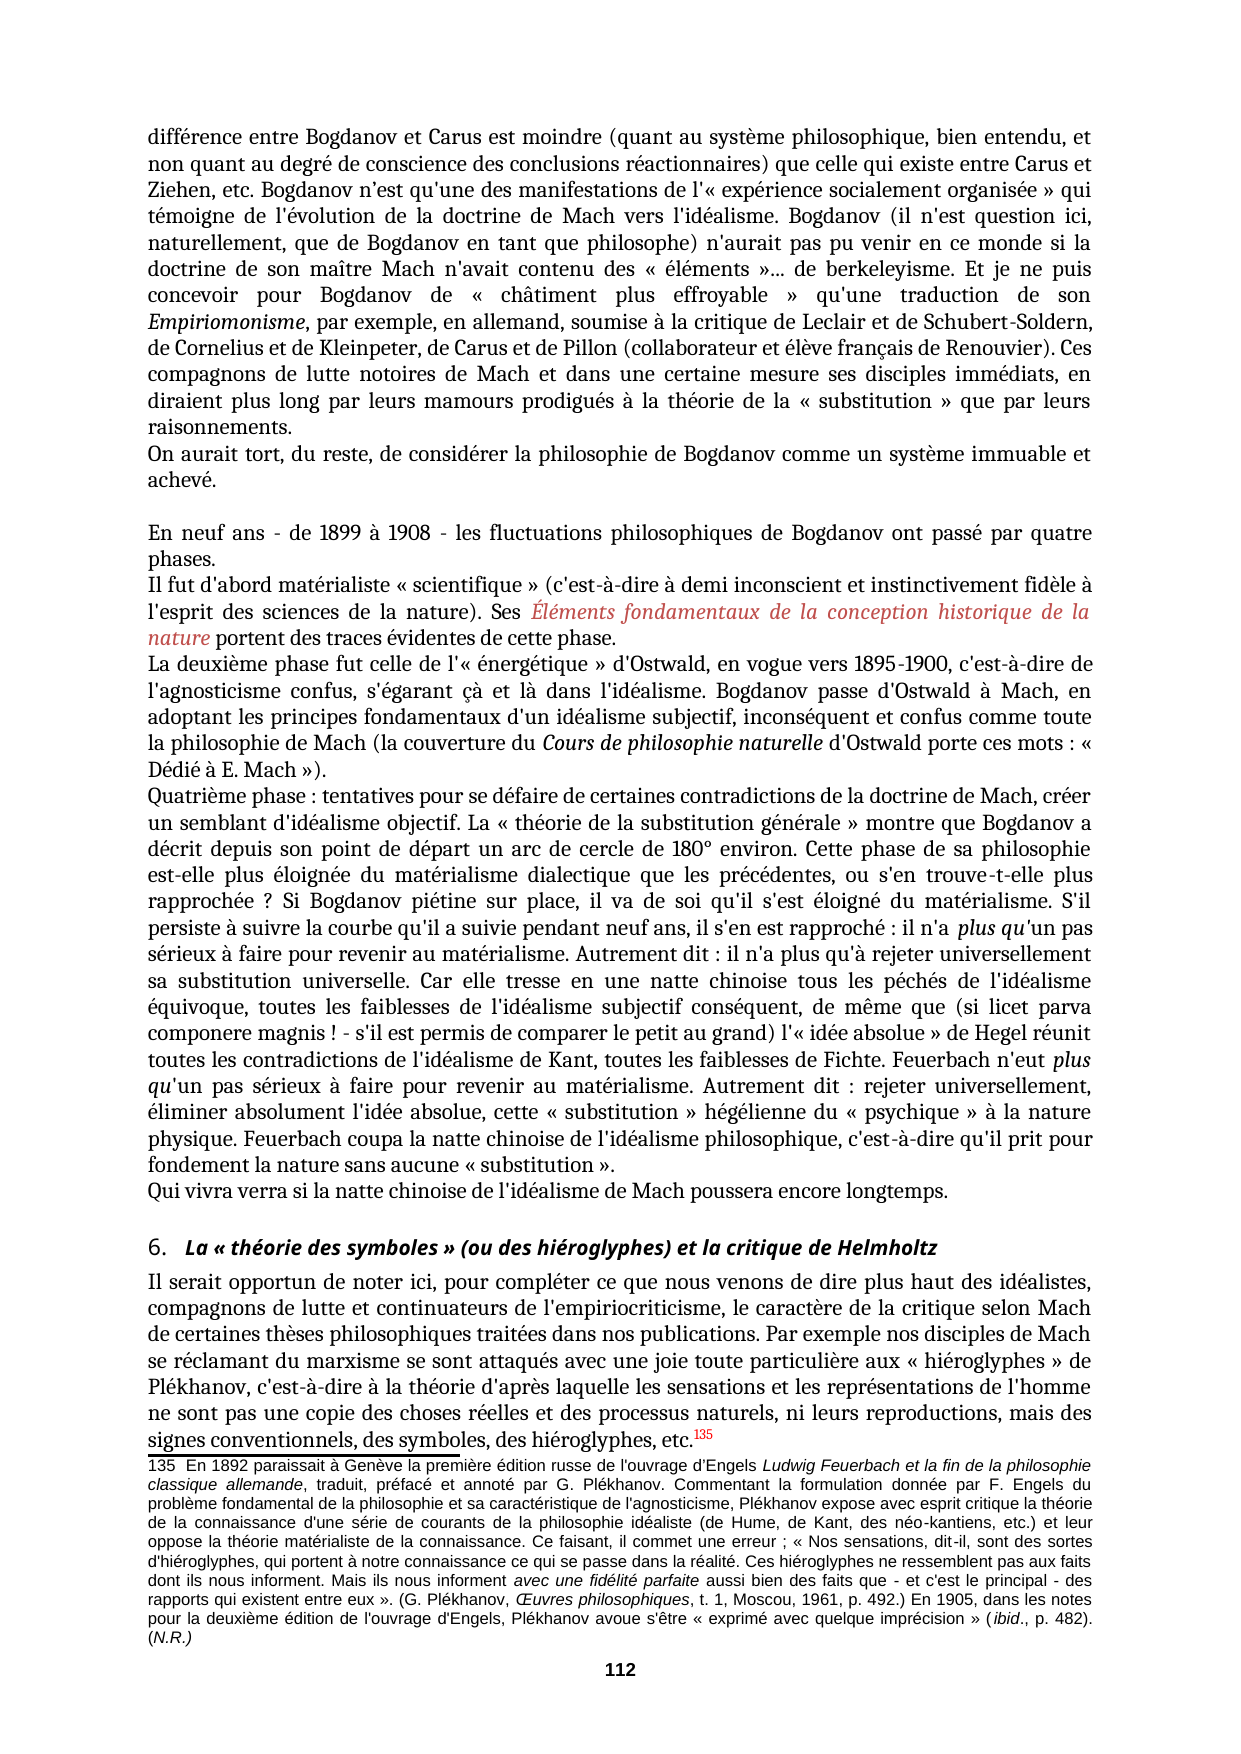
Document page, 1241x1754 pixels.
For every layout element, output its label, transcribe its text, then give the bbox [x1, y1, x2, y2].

text différence entre Bogdanov et Carus est moindre (quant au système philosophique, bien entendu, et non quant au degré de conscience des conclusions réactionnaires) que celle qui existe entre Carus et Ziehen, etc. Bogdanov n’est qu'une des manifestations de l'« expérience socialement organisée » qui témoigne de l'évolution de la doctrine de Mach vers l'idéalisme. Bogdanov (il n'est question ici, naturellement, que de Bogdanov en tant que philosophe) n'aurait pas pu venir en ce monde si la doctrine de son maître Mach n'avait contenu des « éléments »... de berkeleyisme. Et je ne puis concevoir pour Bogdanov de « châtiment plus effroyable » qu'une traduction de son Empiriomonisme, par exemple, en allemand, soumise à la critique de Leclair et de Schubert‑Soldern, de Cornelius et de Kleinpeter, de Carus et de Pillon (collaborateur et élève français de Renouvier). Ces compagnons de lutte notoires de Mach et dans une certaine mesure ses disciples immédiats, en diraient plus long par leurs mamours prodigués à la théorie de la « substitution » que par leurs raisonnements. [148, 124, 1093, 440]
text Qui vivra verra si la natte chinoise de l'idéalisme de Mach poussera encore longtemps. [148, 1178, 1093, 1204]
subtitle La « théorie des symboles » (ou des hiéroglyphes) et la critique de Helmholtz [148, 1231, 1093, 1262]
text Il serait opportun de noter ici, pour compléter ce que nous venons de dire plus haut des idéalistes, compagnons de lutte et continuateurs de l'empiriocriticisme, le caractère de la critique selon Mach de certaines thèses philosophiques traitées dans nos publications. Par exemple nos disciples de Mach se réclamant du marxisme se sont attaqués avec une joie toute particulière aux « hiéroglyphes » de Plékhanov, c'est‑à‑dire à la théorie d'après laquelle les sensations et les représentations de l'homme ne sont pas une copie des choses réelles et des processus naturels, ni leurs reproductions, mais des signes conventionnels, des symboles, des hiéroglyphes, etc. [148, 1268, 1093, 1453]
text Il fut d'abord matérialiste « scientifique » (c'est‑à‑dire à demi inconscient et instinctivement fidèle à l'esprit des sciences de la nature). Ses Éléments fondamentaux de la conception historique de la nature portent des traces évidentes de cette phase. [148, 572, 1093, 651]
text On aurait tort, du reste, de considérer la philosophie de Bogdanov comme un système immuable et achevé. [148, 440, 1093, 493]
text Quatrième phase : tentatives pour se défaire de certaines contradictions de la doctrine de Mach, créer un semblant d'idéalisme objectif. La « théorie de la substitution générale » montre que Bogdanov a décrit depuis son point de départ un arc de cercle de 180° environ. Cette phase de sa philosophie est‑elle plus éloignée du matérialisme dialectique que les précédentes, ou s'en trouve‑t‑elle plus rapprochée ? Si Bogdanov piétine sur place, il va de soi qu'il s'est éloigné du matérialisme. S'il persiste à suivre la courbe qu'il a suivie pendant neuf ans, il s'en est rapproché : il n'a plus qu'un pas sérieux à faire pour revenir au matérialisme. Autrement dit : il n'a plus qu'à rejeter universellement sa substitution universelle. Car elle tresse en une natte chinoise tous les péchés de l'idéalisme équivoque, toutes les faiblesses de l'idéalisme subjectif conséquent, de même que (si licet parva componere magnis ! ‑ s'il est permis de comparer le petit au grand) l'« idée absolue » de Hegel réunit toutes les contradictions de l'idéalisme de Kant, toutes les faiblesses de Fichte. Feuerbach n'eut plus qu'un pas sérieux à faire pour revenir au matérialisme. Autrement dit : rejeter universellement, éliminer absolument l'idée absolue, cette « substitution » hégélienne du « psychique » à la nature physique. Feuerbach coupa la natte chinoise de l'idéalisme philosophique, c'est‑à‑dire qu'il prit pour fondement la nature sans aucune « substitution ». [148, 783, 1093, 1178]
text La deuxième phase fut celle de l'« énergétique » d'Ostwald, en vogue vers 1895‑1900, c'est‑à‑dire de l'agnosticisme confus, s'égarant çà et là dans l'idéalisme. Bogdanov passe d'Ostwald à Mach, en adoptant les principes fondamentaux d'un idéalisme subjectif, inconséquent et confus comme toute la philosophie de Mach (la couverture du Cours de philosophie naturelle d'Ostwald porte ces mots : « Dédié à E. Mach »). [148, 651, 1093, 783]
text En 1892 paraissait à Genève la première édition russe de l'ouvrage d’Engels Ludwig Feuerbach et la fin de la philosophie classique allemande, traduit, préfacé et annoté par G. Plékhanov. Commentant la formulation donnée par F. Engels du problème fondamental de la philosophie et sa caractéristique de l'agnosticisme, Plékhanov expose avec esprit critique la théorie de la connaissance d'une série de courants de la philosophie idéaliste (de Hume, de Kant, des néo‑kantiens, etc.) et leur oppose la théorie matérialiste de la connaissance. Ce faisant, il commet une erreur ; « Nos sensations, dit‑il, sont des sortes d'hiéroglyphes, qui portent à notre connaissance ce qui se passe dans la réalité. Ces hiéroglyphes ne ressemblent pas aux faits dont ils nous informent. Mais ils nous informent avec une fidélité parfaite aussi bien des faits que ‑ et c'est le principal - des rapports qui existent entre eux ». (G. Plékhanov, Œuvres philosophiques, t. 1, Moscou, 1961, p. 492.) En 1905, dans les notes pour la deuxième édition de l'ouvrage d'Engels, Plékhanov avoue s'être « exprimé avec quelque imprécision » (ibid., p. 482). (N.R.) [148, 1456, 1093, 1647]
text En neuf ans ‑ de 1899 à 1908 ‑ les fluctuations philosophiques de Bogdanov ont passé par quatre phases. [148, 519, 1093, 572]
